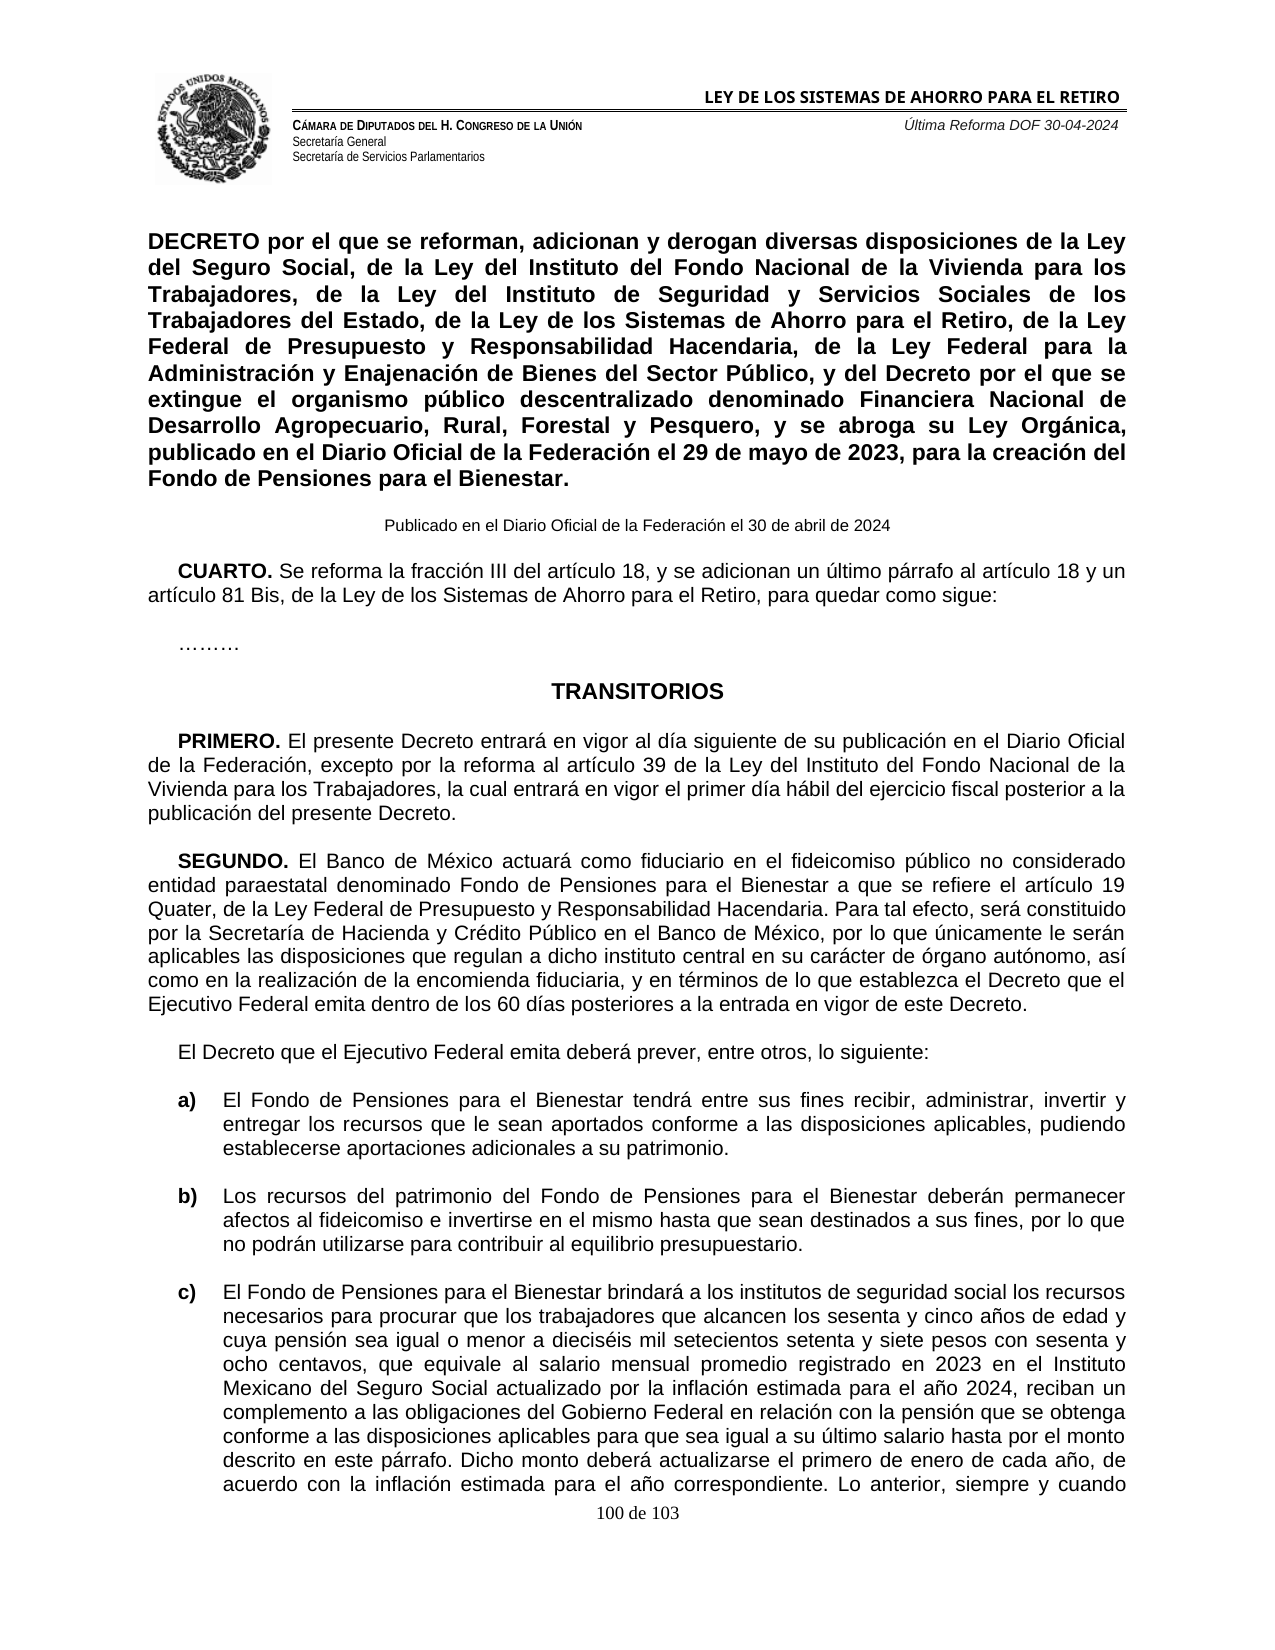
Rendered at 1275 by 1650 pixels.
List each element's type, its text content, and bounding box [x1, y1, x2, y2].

text El Decreto que el Ejecutivo Federal emita deberá prever, entre otros, lo siguiente: [148, 1040, 1127, 1064]
text Publicado en el Diario Oficial de la Federación el 30 de abril de 2024 [148, 515, 1127, 534]
text SEGUNDO. El Banco de México actuará como fiduciario en el fideicomiso público no considerado entidad paraestatal denominado Fondo de Pensiones para el Bienestar a que se refiere el artículo 19 Quater, de la Ley Federal de Presupuesto y Responsabilidad Hacendaria. Para tal efecto, será constituido por la Secretaría de Hacienda y Crédito Público en el Banco de México, por lo que únicamente le serán aplicables las disposiciones que regulan a dicho instituto central en su carácter de órgano autónomo, así como en la realización de la encomienda fiduciaria, y en términos de lo que establezca el Decreto que el Ejecutivo Federal emita dentro de los 60 días posteriores a la entrada en vigor de este Decreto. [148, 848, 1127, 1016]
text DECRETO por el que se reforman, adicionan y derogan diversas disposiciones de la Ley del Seguro Social, de la Ley del Instituto del Fondo Nacional de la Vivienda para los Trabajadores, de la Ley del Instituto de Seguridad y Servicios Sociales de los Trabajadores del Estado, de la Ley de los Sistemas de Ahorro para el Retiro, de la Ley Federal de Presupuesto y Responsabilidad Hacendaria, de la Ley Federal para la Administración y Enajenación de Bienes del Sector Público, y del Decreto por el que se extingue el organismo público descentralizado denominado Financiera Nacional de Desarrollo Agropecuario, Rural, Forestal y Pesquero, y se abroga su Ley Orgánica, publicado en el Diario Oficial de la Federación el 29 de mayo de 2023, para la creación del Fondo de Pensiones para el Bienestar. [148, 228, 1127, 491]
text ……… [148, 630, 1127, 654]
text c) El Fondo de Pensiones para el Bienestar brindará a los institutos de seguridad social los recursos necesarios para procurar que los trabajadores que alcancen los sesenta y cinco años de edad y cuya pensión sea igual o menor a dieciséis mil setecientos setenta y siete pesos con sesenta y ocho centavos, que equivale al salario mensual promedio registrado en 2023 en el Instituto Mexicano del Seguro Social actualizado por la inflación estimada para el año 2024, reciban un complemento a las obligaciones del Gobierno Federal en relación con la pensión que se obtenga conforme a las disposiciones aplicables para que sea igual a su último salario hasta por el monto descrito en este párrafo. Dicho monto deberá actualizarse el primero de enero de cada año, de acuerdo con la inflación estimada para el año correspondiente. Lo anterior, siempre y cuando [178, 1280, 1127, 1495]
text CUARTO. Se reforma la fracción III del artículo 18, y se adicionan un último párrafo al artículo 18 y un artículo 81 Bis, de la Ley de los Sistemas de Ahorro para el Retiro, para quedar como sigue: [148, 558, 1127, 606]
text TRANSITORIOS [148, 678, 1127, 705]
text a) El Fondo de Pensiones para el Bienestar tendrá entre sus fines recibir, administrar, invertir y entregar los recursos que le sean aportados conforme a las disposiciones aplicables, pudiendo establecerse aportaciones adicionales a su patrimonio. [178, 1088, 1127, 1160]
text b) Los recursos del patrimonio del Fondo de Pensiones para el Bienestar deberán permanecer afectos al fideicomiso e invertirse en el mismo hasta que sean destinados a sus fines, por lo que no podrán utilizarse para contribuir al equilibrio presupuestario. [178, 1184, 1127, 1256]
text PRIMERO. El presente Decreto entrará en vigor al día siguiente de su publicación en el Diario Oficial de la Federación, excepto por la reforma al artículo 39 de la Ley del Instituto del Fondo Nacional de la Vivienda para los Trabajadores, la cual entrará en vigor el primer día hábil del ejercicio fiscal posterior a la publicación del presente Decreto. [148, 729, 1127, 824]
